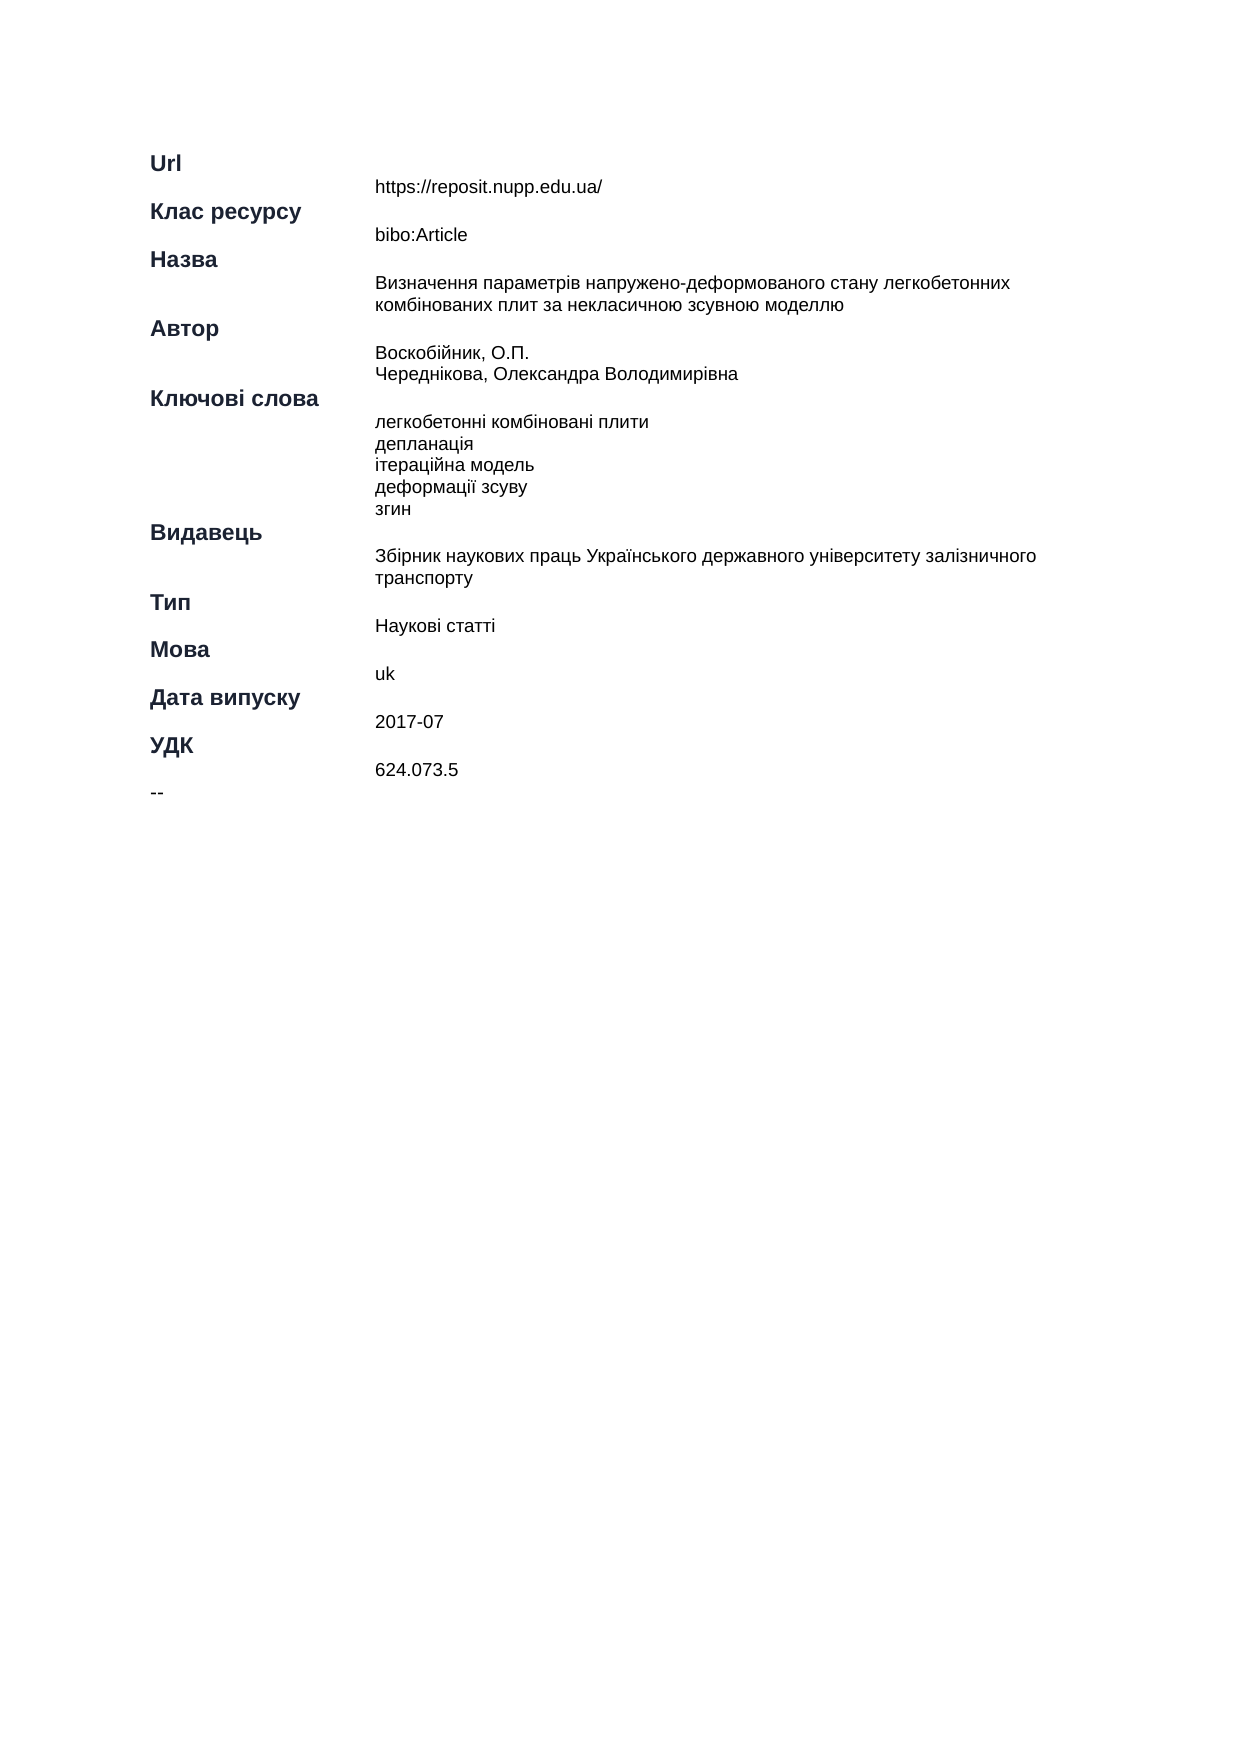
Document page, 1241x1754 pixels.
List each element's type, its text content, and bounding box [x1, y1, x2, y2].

text -- [150, 780, 1090, 804]
text Збірник наукових праць Українського державного університету залізничного транспорту [375, 545, 1090, 588]
text згин [375, 497, 1090, 519]
text Тип [150, 588, 1090, 615]
text uk [375, 663, 1090, 684]
text Автор [150, 315, 1090, 342]
text Визначення параметрів напружено-деформованого стану легкобетонних комбінованих плит за некласичною зсувною моделлю [375, 272, 1090, 315]
text Мова [150, 636, 1090, 663]
text Череднікова, Олександра Володимирівна [375, 363, 1090, 385]
text УДК [150, 732, 1090, 758]
text Клас ресурсу [150, 198, 1090, 224]
text Назва [150, 246, 1090, 272]
text Url [150, 150, 1090, 176]
text Наукові статті [375, 615, 1090, 636]
text легкобетонні комбіновані плити [375, 411, 1090, 433]
text bibo:Article [375, 224, 1090, 246]
text деформації зсуву [375, 476, 1090, 497]
text 624.073.5 [375, 758, 1090, 780]
text Воскобійник, О.П. [375, 342, 1090, 363]
text Ключові слова [150, 385, 1090, 411]
text 2017-07 [375, 711, 1090, 732]
text ітераційна модель [375, 454, 1090, 476]
text Дата випуску [150, 684, 1090, 711]
text Видавець [150, 519, 1090, 545]
text депланація [375, 433, 1090, 454]
text https://reposit.nupp.edu.ua/ [375, 176, 1090, 198]
